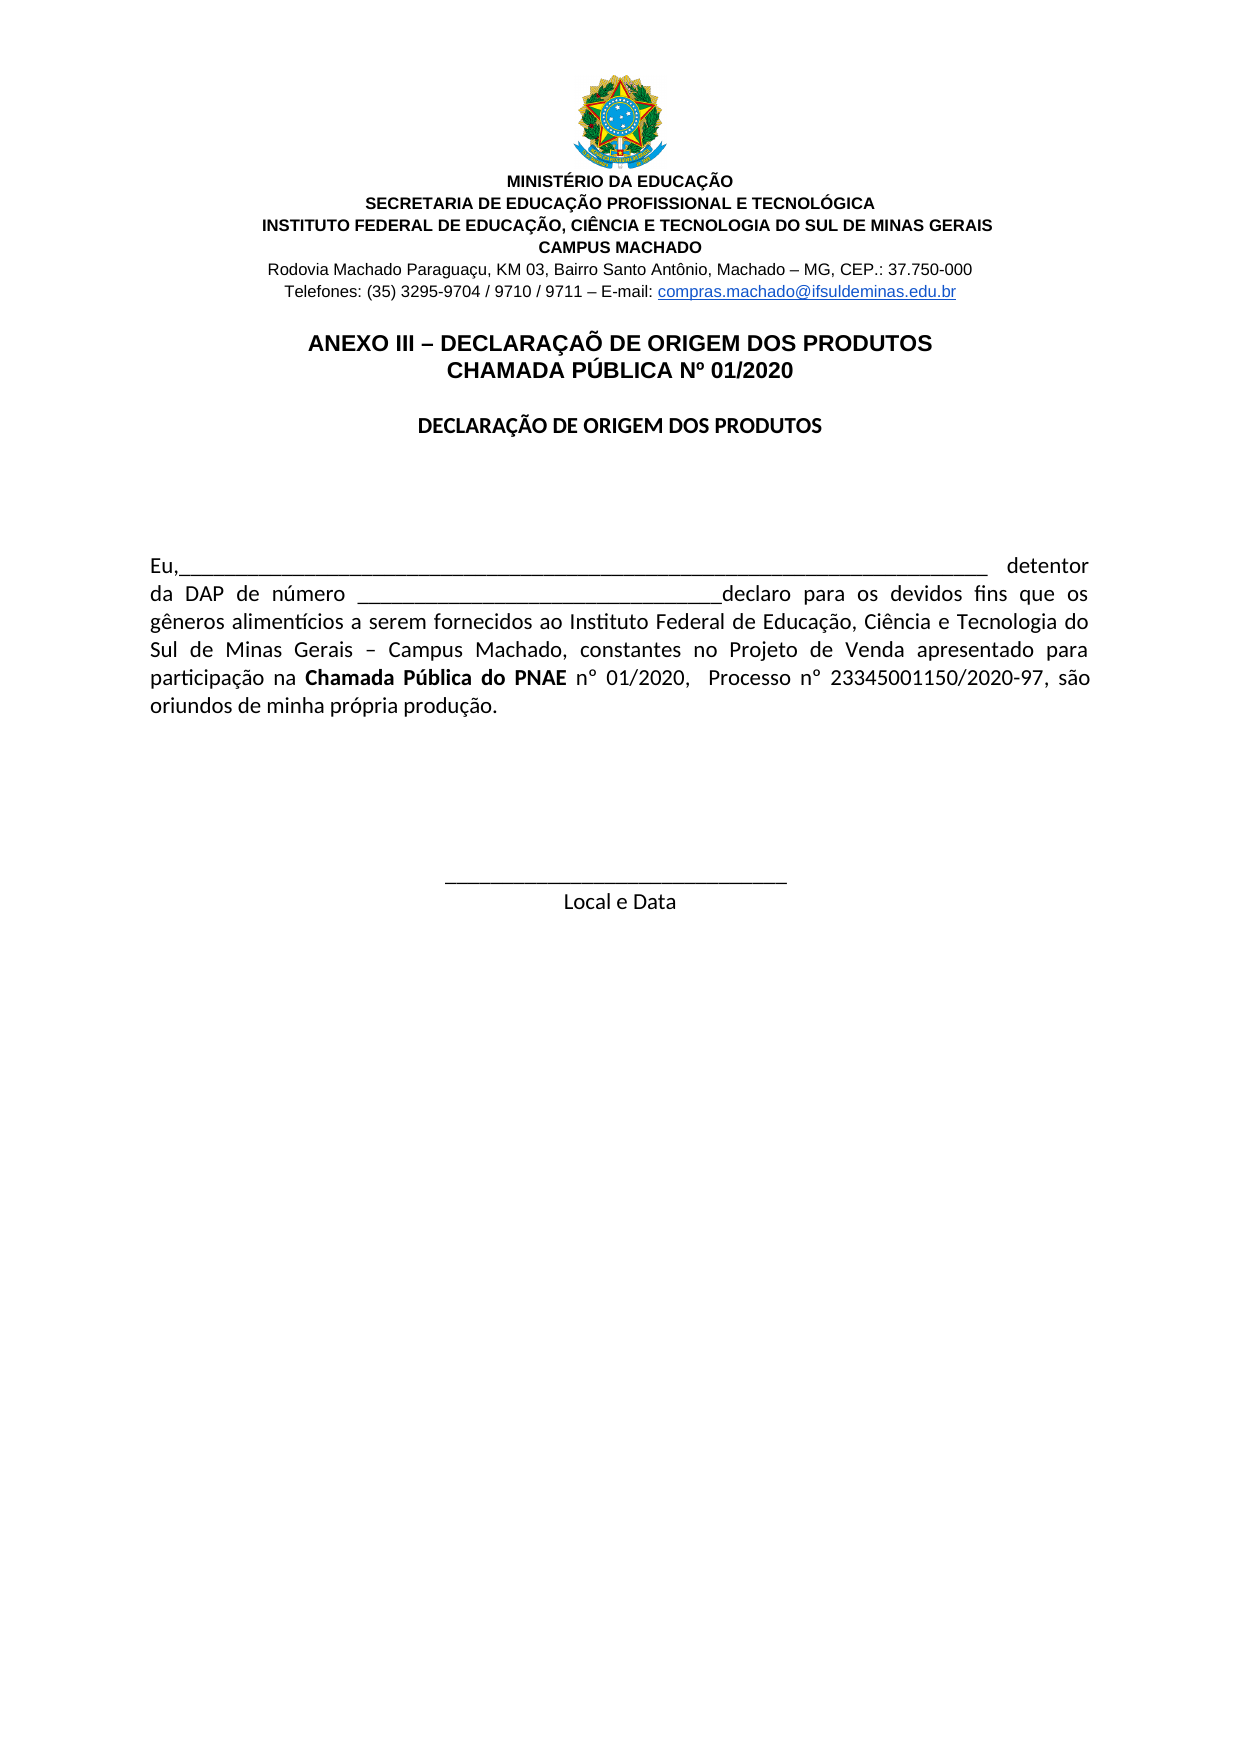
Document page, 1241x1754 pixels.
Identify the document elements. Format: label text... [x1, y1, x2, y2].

text CHAMADA PÚBLICA Nº 01/2020 [150, 357, 1090, 383]
picture [573, 75, 667, 169]
picture [639, 150, 650, 156]
text ANEXO III – DECLARAÇAÕ DE ORIGEM DOS PRODUTOS [150, 330, 1090, 357]
text Local e Data [150, 887, 1090, 916]
picture [613, 164, 628, 169]
text Eu,_______________________________________________________________________ detentor da DAP de número ________________________________declaro para os devidos fins que os gêneros alimentícios a serem fornecidos ao Instituto Federal de Educação, Ciência e Tecnologia do Sul de Minas Gerais – Campus Machado, constantes no Projeto de Venda apresentado para participação na Chamada Pública do PNAE nº 01/2020, Processo nº 23345001150/2020-97, são oriundos de minha própria produção. [150, 551, 1090, 719]
text DECLARAÇÃO DE ORIGEM DOS PRODUTOS [150, 411, 1090, 439]
text ______________________________ [371, 859, 1090, 887]
